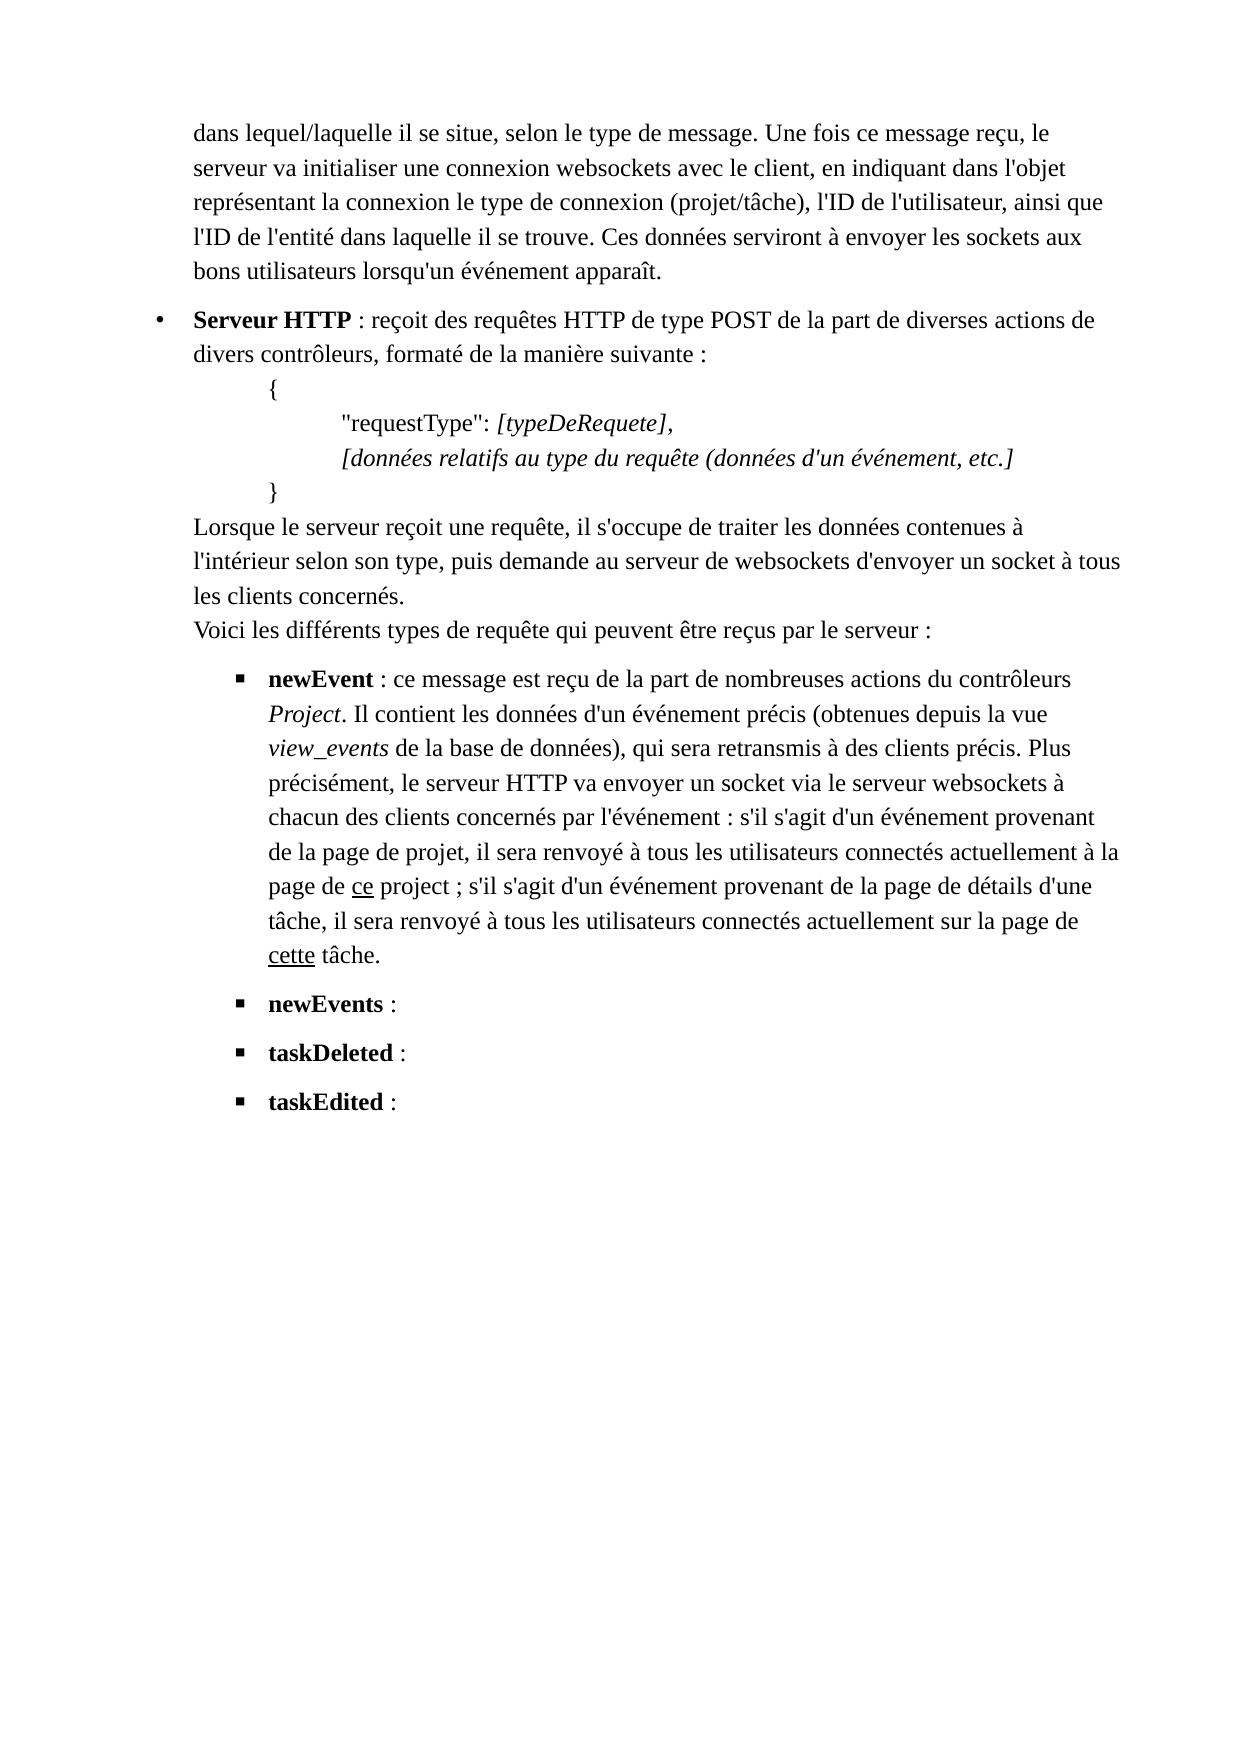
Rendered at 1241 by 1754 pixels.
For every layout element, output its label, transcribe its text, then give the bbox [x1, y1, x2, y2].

list taskDeleted : [231, 1038, 1122, 1067]
list Serveur HTTP : reçoit des requêtes HTTP de type POST de la part de diverses actions de divers contrôleurs, formaté de la manière suivante : { "requestType": [typeDeRequete], [données relatifs au type du requête (données d'un événement, etc.] } Lorsque le serveur reçoit une requête, il s'occupe de traiter les données contenues à l'intérieur selon son type, puis demande au serveur de websockets d'envoyer un socket à tous les clients concernés. Voici les différents types de requête qui peuvent être reçus par le serveur : [156, 305, 1122, 644]
list dans lequel/laquelle il se situe, selon le type de message. Une fois ce message reçu, le serveur va initialiser une connexion websockets avec le client, en indiquant dans l'objet représentant la connexion le type de connexion (projet/tâche), l'ID de l'utilisateur, ainsi que l'ID de l'entité dans laquelle il se trouve. Ces données serviront à envoyer les sockets aux bons utilisateurs lorsqu'un événement apparaît. [156, 118, 1122, 285]
list taskEdited : [231, 1087, 1122, 1116]
list newEvent : ce message est reçu de la part de nombreuses actions du contrôleurs Project. Il contient les données d'un événement précis (obtenues depuis la vue view_events de la base de données), qui sera retransmis à des clients précis. Plus précisément, le serveur HTTP va envoyer un socket via le serveur websockets à chacun des clients concernés par l'événement : s'il s'agit d'un événement provenant de la page de projet, il sera renvoyé à tous les utilisateurs connectés actuellement à la page de ce project ; s'il s'agit d'un événement provenant de la page de détails d'une tâche, il sera renvoyé à tous les utilisateurs connectés actuellement sur la page de cette tâche. [231, 664, 1122, 969]
list newEvents : [231, 989, 1122, 1018]
